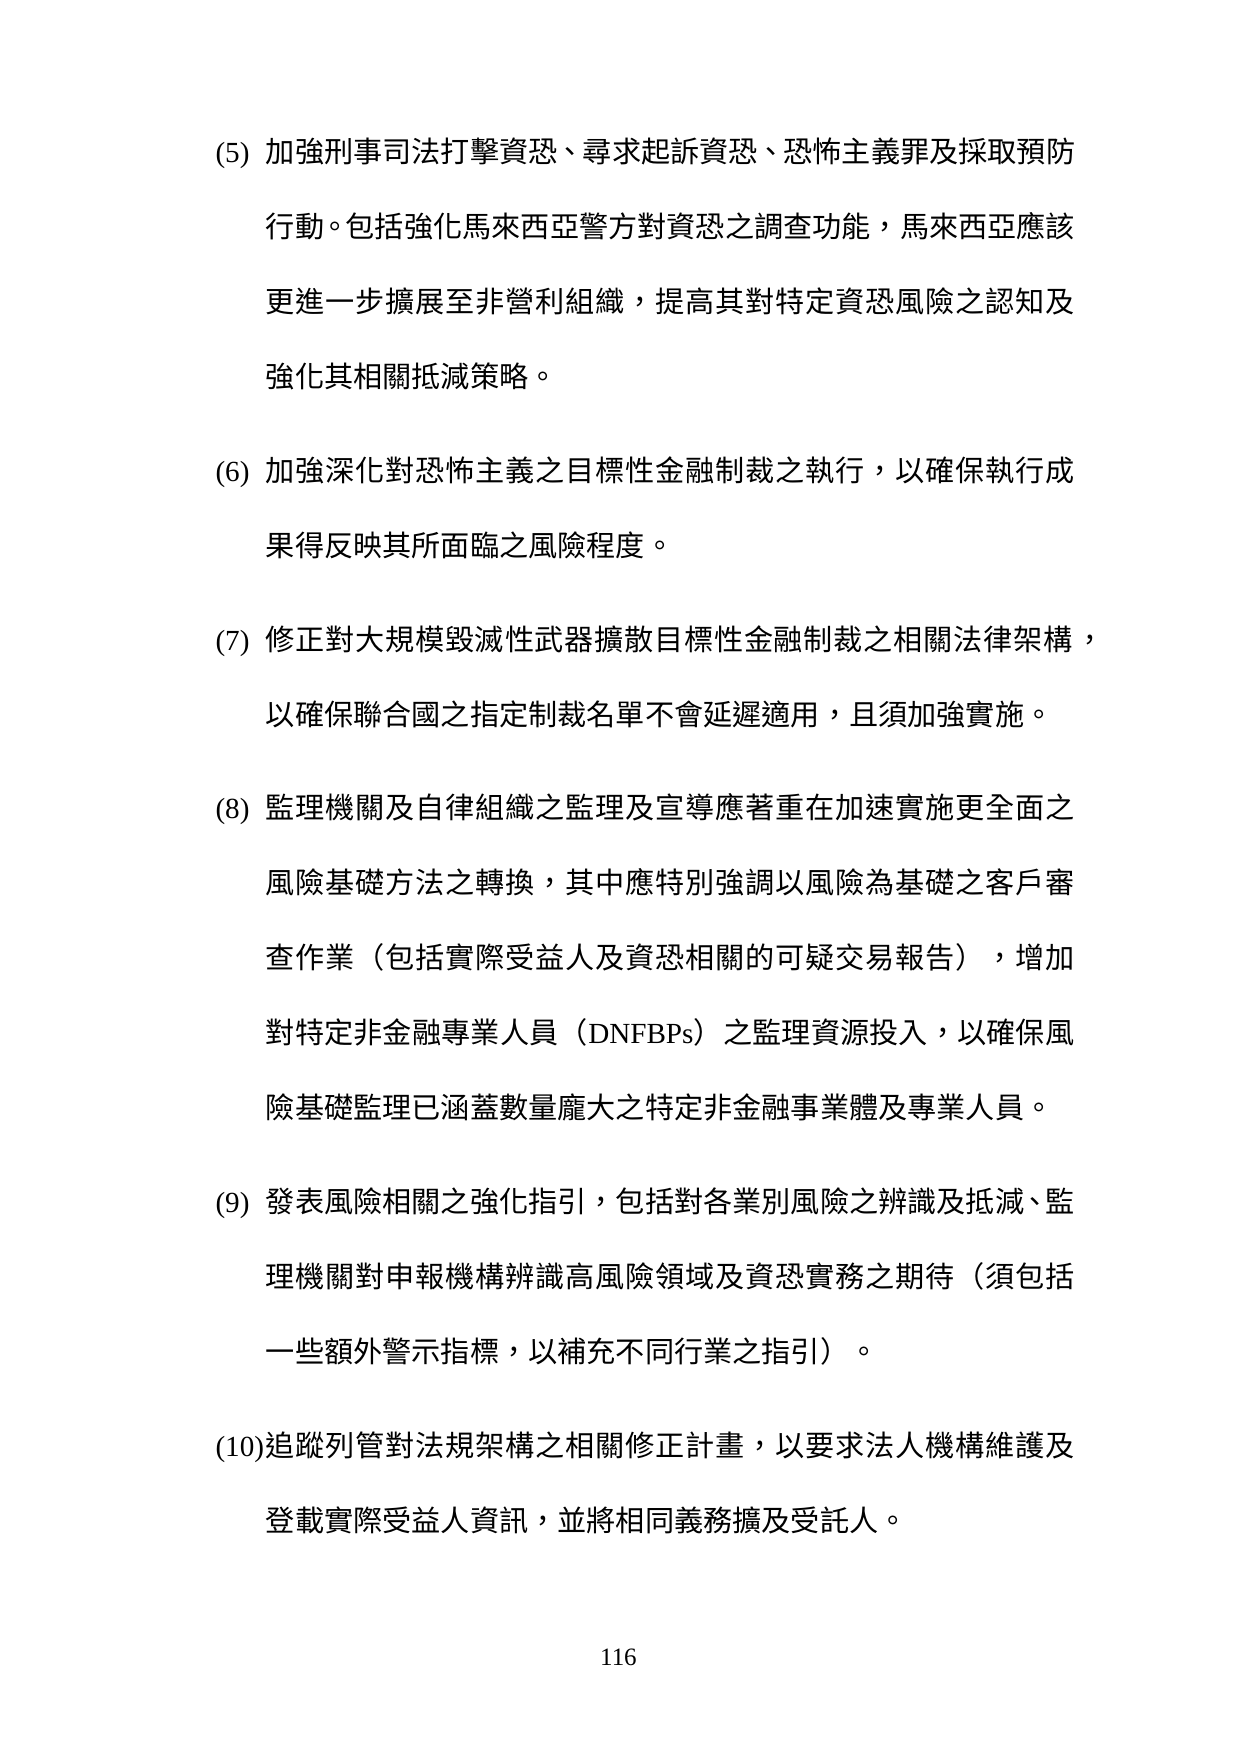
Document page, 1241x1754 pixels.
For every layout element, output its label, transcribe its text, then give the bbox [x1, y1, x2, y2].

list 發表風險相關之強化指引，包括對各業別風險之辨識及抵減、監理機關對申報機構辨識高風險領域及資恐實務之期待（須包括一些額外警示指標，以補充不同行業之指引）。 [215, 1162, 1075, 1387]
list 監理機關及自律組織之監理及宣導應著重在加速實施更全面之風險基礎方法之轉換，其中應特別強調以風險為基礎之客戶審查作業（包括實際受益人及資恐相關的可疑交易報告），增加對特定非金融專業人員（DNFBPs）之監理資源投入，以確保風險基礎監理已涵蓋數量龐大之特定非金融事業體及專業人員。 [215, 768, 1075, 1143]
list 加強深化對恐怖主義之目標性金融制裁之執行，以確保執行成果得反映其所面臨之風險程度。 [215, 431, 1075, 581]
list 追蹤列管對法規架構之相關修正計畫，以要求法人機構維護及登載實際受益人資訊，並將相同義務擴及受託人。 [215, 1406, 1075, 1556]
list 修正對大規模毀滅性武器擴散目標性金融制裁之相關法律架構，以確保聯合國之指定制裁名單不會延遲適用，且須加強實施。 [215, 600, 1075, 750]
list 加強刑事司法打擊資恐、尋求起訴資恐、恐怖主義罪及採取預防行動。包括強化馬來西亞警方對資恐之調查功能，馬來西亞應該更進一步擴展至非營利組織，提高其對特定資恐風險之認知及強化其相關抵減策略。 [215, 112, 1075, 412]
